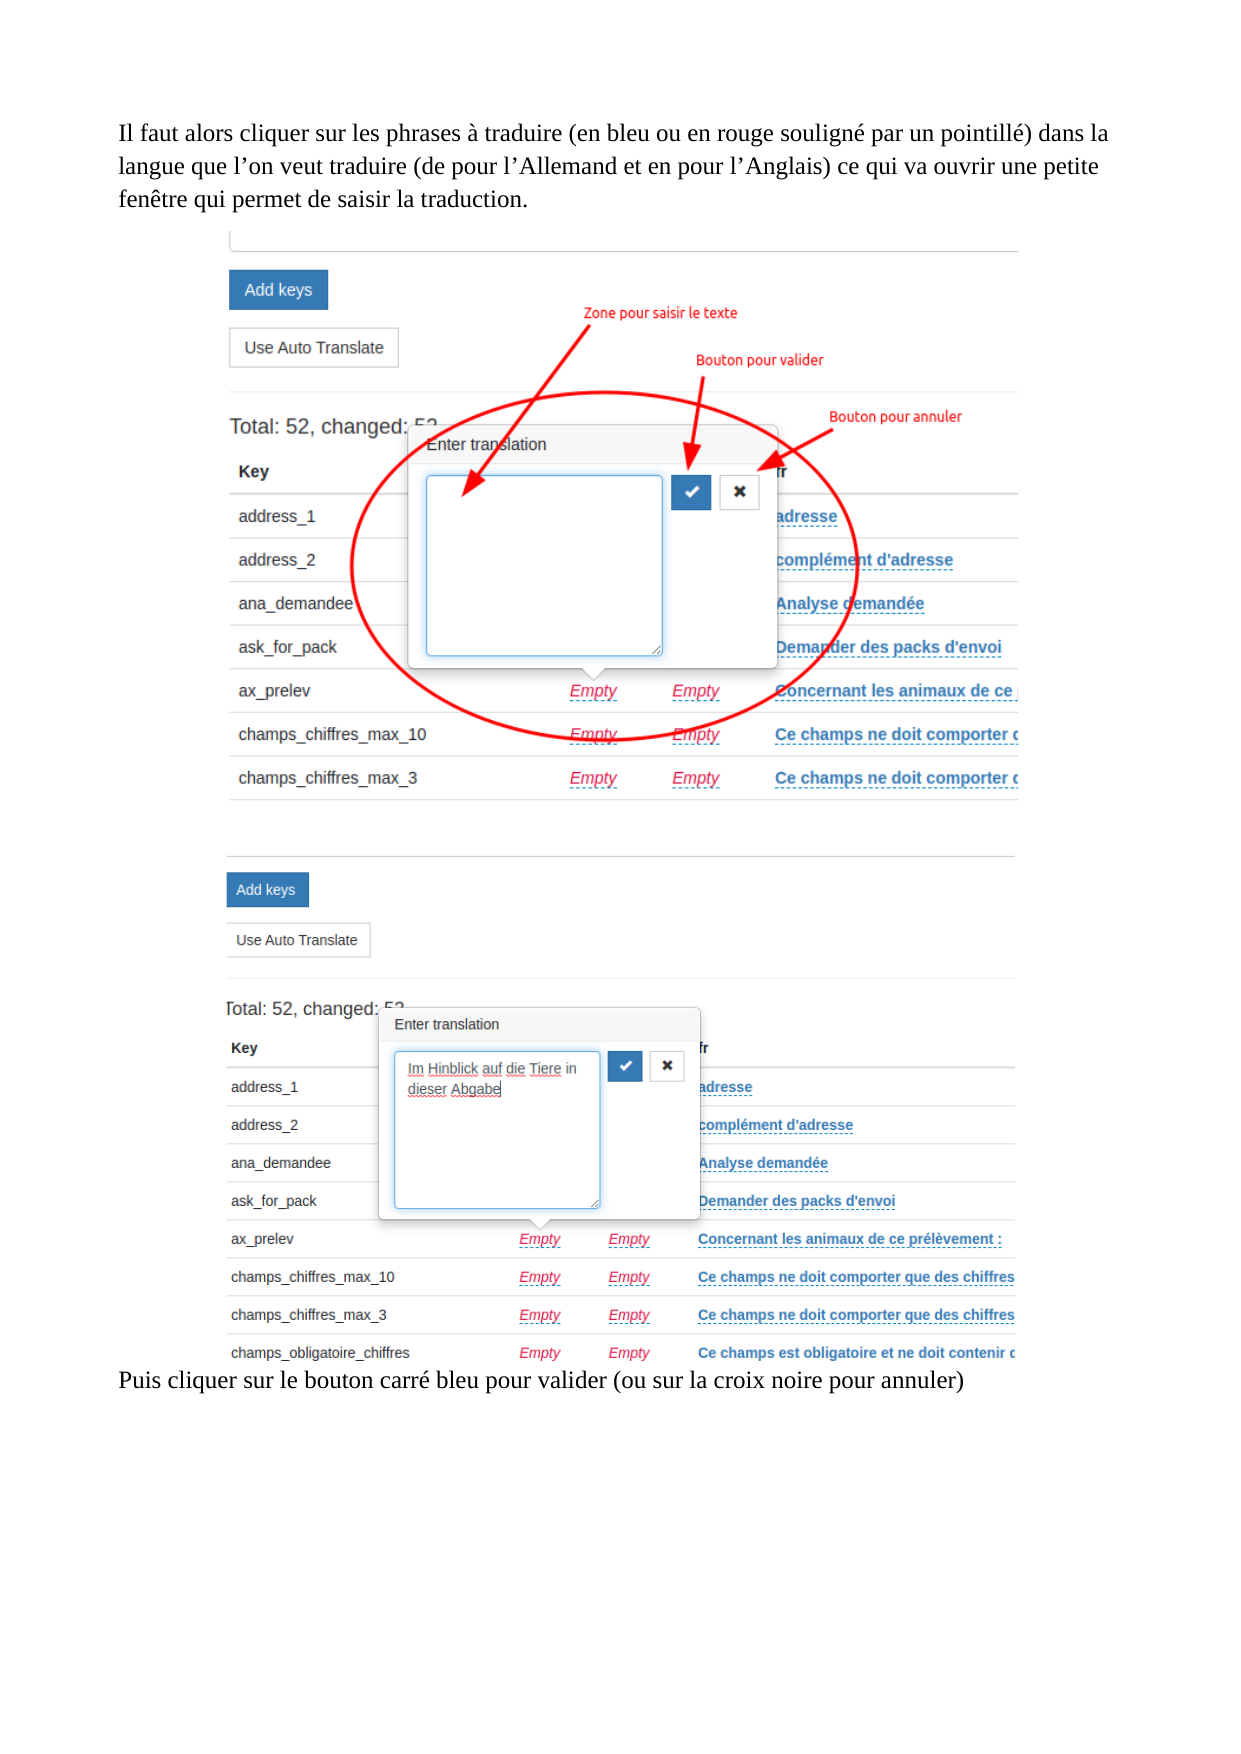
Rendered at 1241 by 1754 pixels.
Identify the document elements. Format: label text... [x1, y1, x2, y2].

picture [226, 821, 1015, 1361]
picture [222, 231, 1019, 805]
text Puis cliquer sur le bouton carré bleu pour valider (ou sur la croix noire pour annuler) [118, 1352, 1122, 1393]
text Il faut alors cliquer sur les phrases à traduire (en bleu ou en rouge souligné par un pointillé) dans la langue que l’on veut traduire (de pour l’Allemand et en pour l’Anglais) ce qui va ouvrir une petite fenêtre qui permet de saisir la traduction. [118, 118, 1122, 213]
